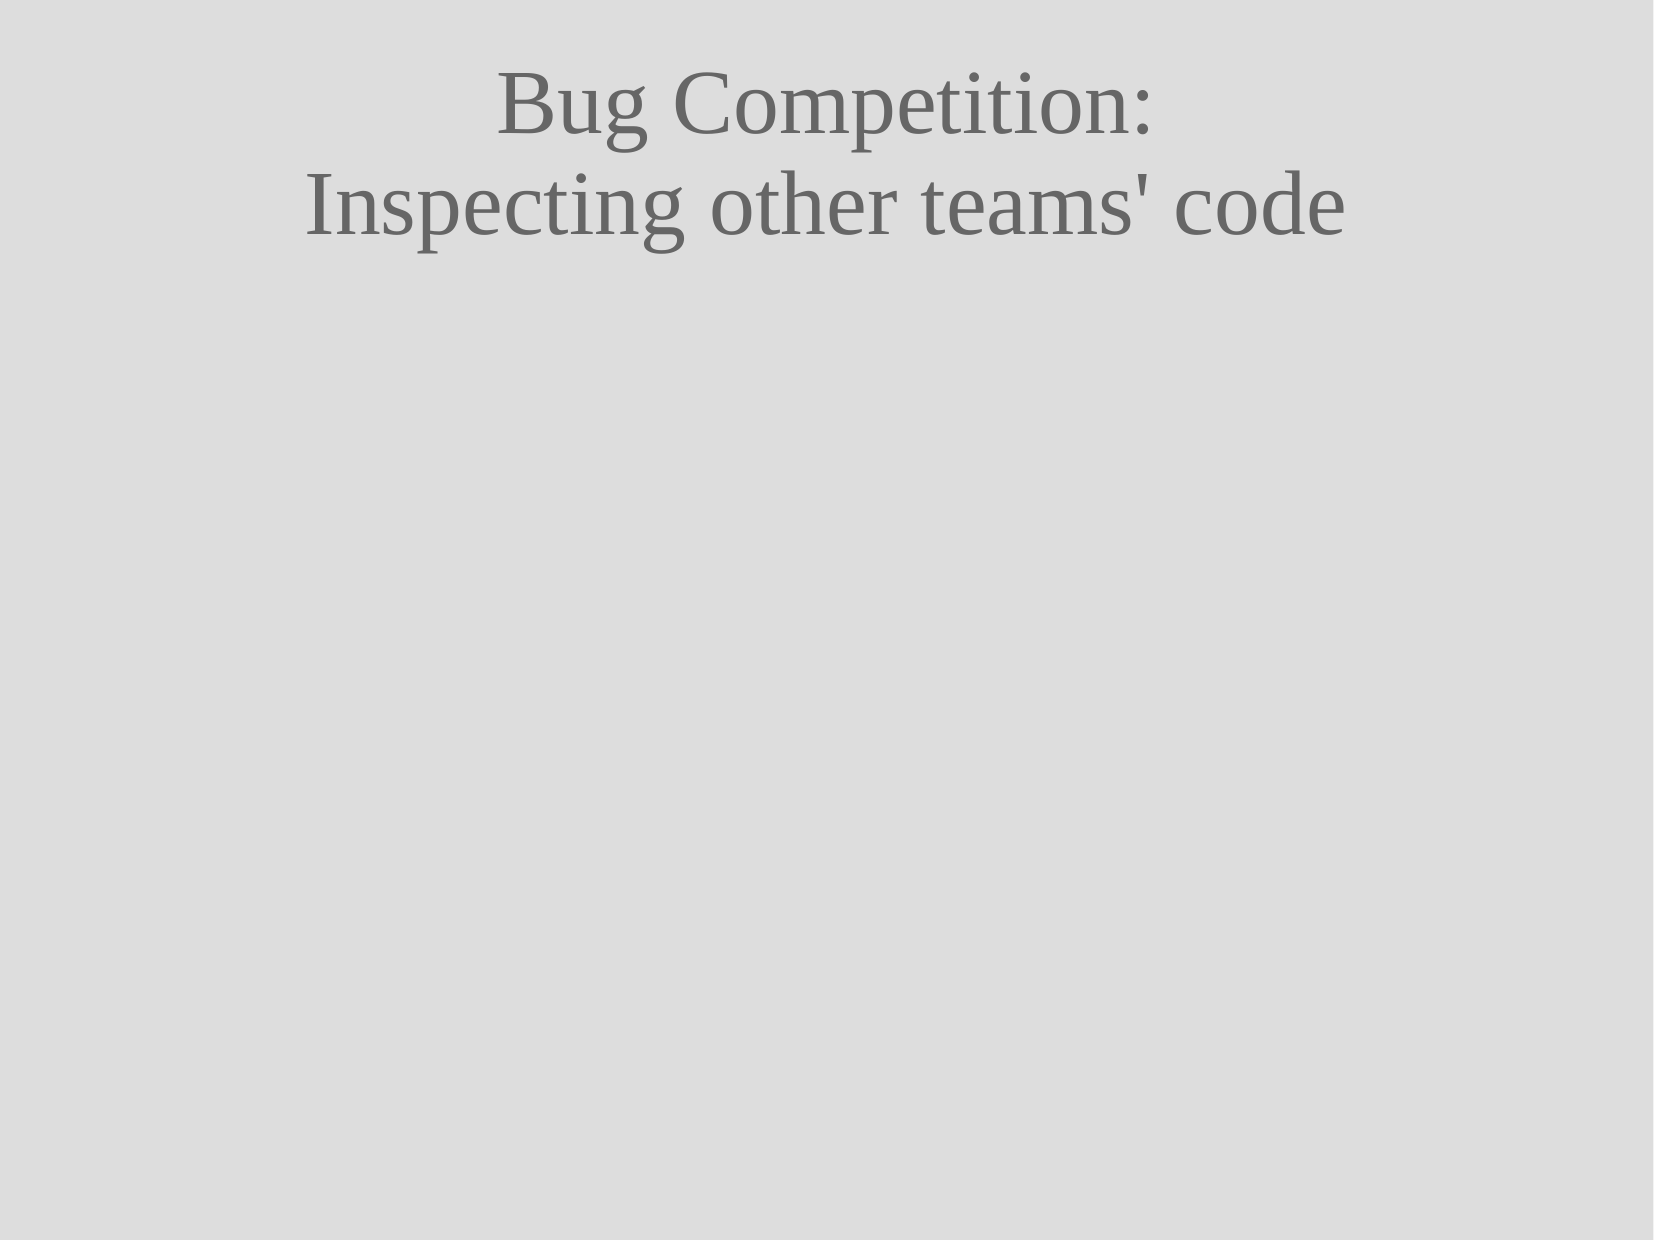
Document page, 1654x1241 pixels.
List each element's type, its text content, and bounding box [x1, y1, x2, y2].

title Bug Competition: Inspecting other teams' code [82, 49, 1571, 257]
